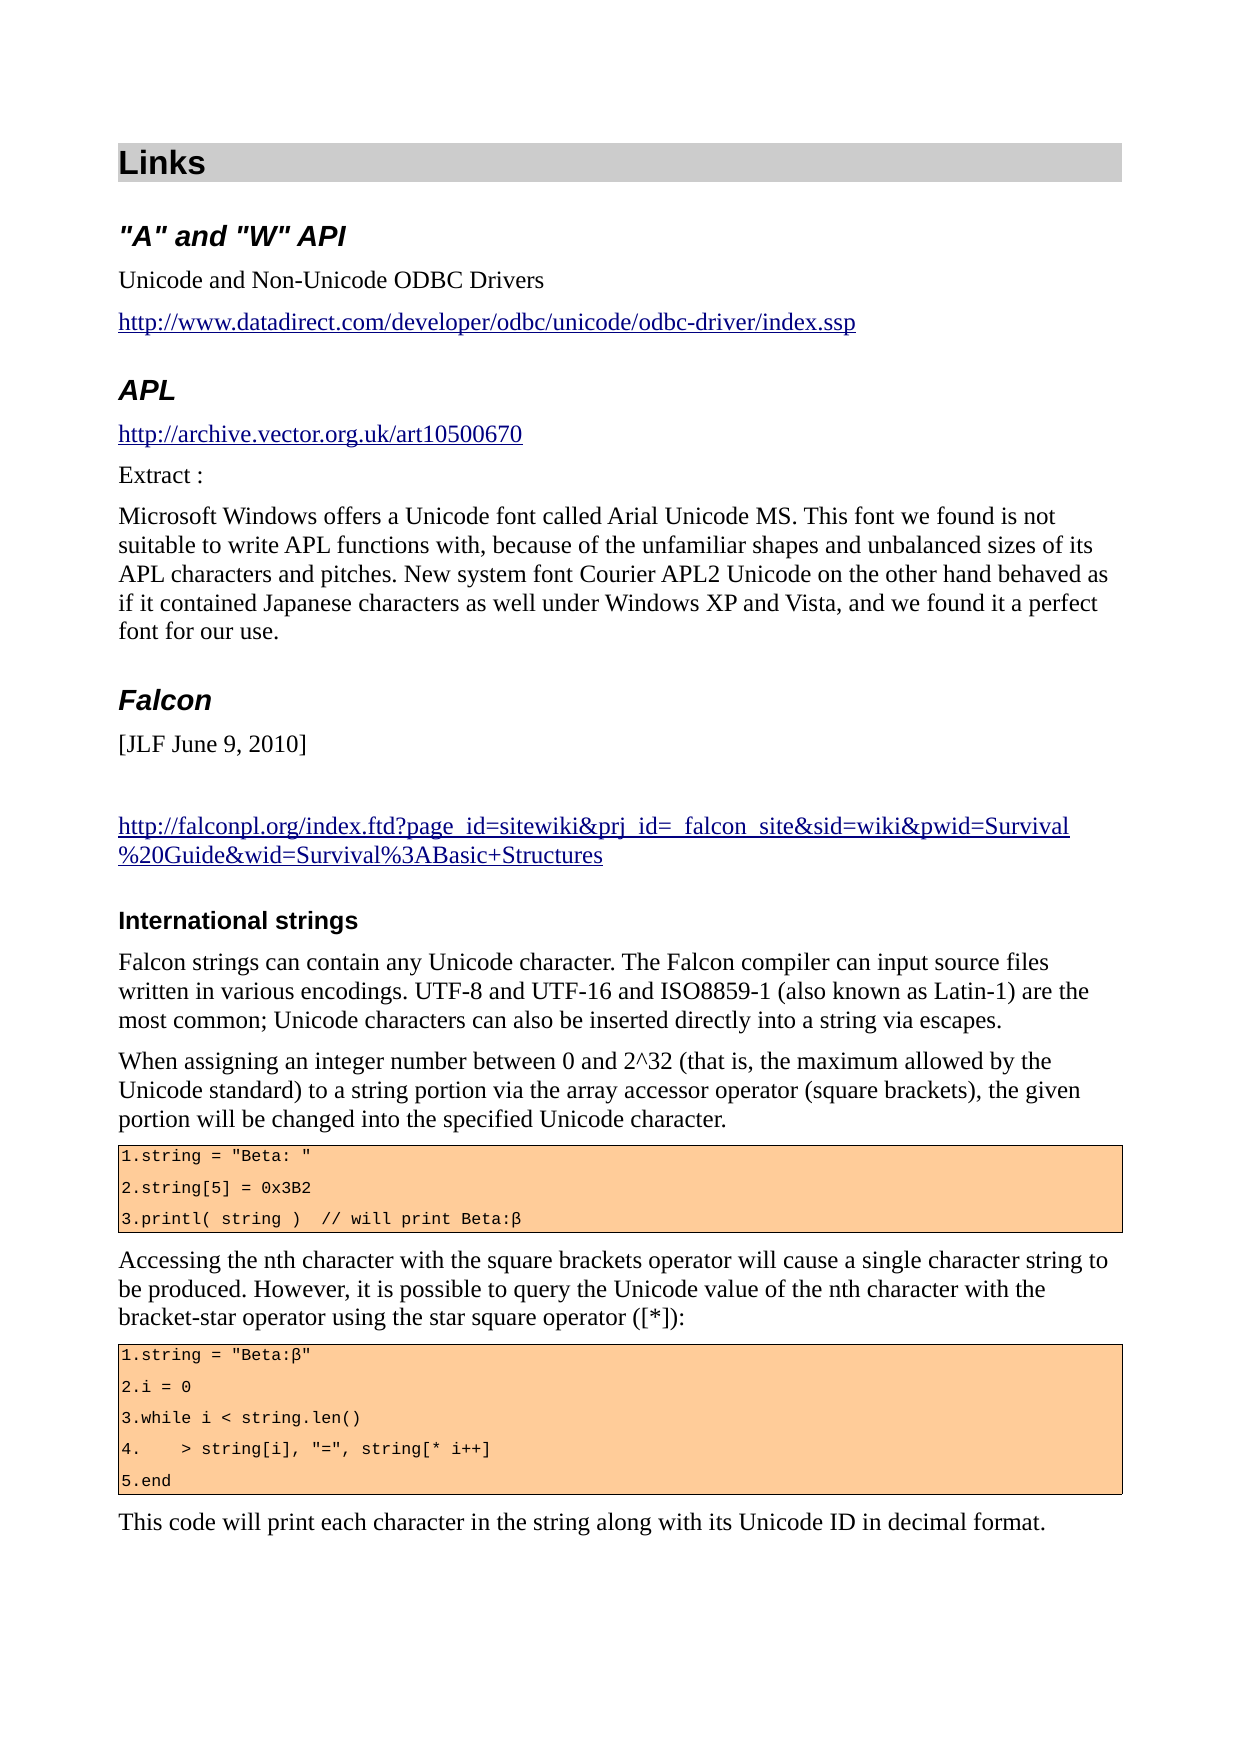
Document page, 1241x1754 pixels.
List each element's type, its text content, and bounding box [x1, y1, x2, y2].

text 3.while i < string.len() [119, 1406, 1122, 1428]
text 2.i = 0 [119, 1375, 1122, 1397]
subtitle Links [118, 143, 1122, 182]
subtitle Falcon [118, 683, 1122, 716]
subtitle International strings [118, 906, 1122, 935]
subtitle "A" and "W" API [118, 219, 1122, 253]
text 3.printl( string ) // will print Beta:β [119, 1208, 1122, 1232]
text [JLF June 9, 2010] [118, 729, 1122, 757]
text Accessing the nth character with the square brackets operator will cause a single character string to be produced. However, it is possible to query the Unicode value of the nth character with the bracket-star operator using the star square operator ([*]): [118, 1245, 1122, 1331]
subtitle APL [118, 373, 1122, 406]
text 4. > string[i], "=", string[* i++] [119, 1438, 1122, 1460]
text 1.string = "Beta: " [119, 1146, 1122, 1167]
text Extract : [118, 460, 1122, 489]
text 1.string = "Beta:β" [119, 1345, 1122, 1366]
text http://www.datadirect.com/developer/odbc/unicode/odbc-driver/index.ssp [118, 307, 1122, 335]
text This code will print each character in the string along with its Unicode ID in decimal format. [118, 1507, 1122, 1535]
text Unicode and Non-Unicode ODBC Drivers [118, 265, 1122, 294]
text 2.string[5] = 0x3B2 [119, 1176, 1122, 1198]
text Falcon strings can contain any Unicode character. The Falcon compiler can input source files written in various encodings. UTF-8 and UTF-16 and ISO8859-1 (also known as Latin-1) are the most common; Unicode characters can also be inserted directly into a string via escapes. [118, 947, 1122, 1034]
text http://falconpl.org/index.ftd?page_id=sitewiki&prj_id=_falcon_site&sid=wiki&pwid=Survival%20Guide&wid=Survival%3ABasic+Structures [118, 811, 1122, 869]
text 5.end [119, 1469, 1122, 1494]
text http://archive.vector.org.uk/art10500670 [118, 419, 1122, 448]
text When assigning an integer number between 0 and 2^32 (that is, the maximum allowed by the Unicode standard) to a string portion via the array accessor operator (square brackets), the given portion will be changed into the specified Unicode character. [118, 1046, 1122, 1132]
text Microsoft Windows offers a Unicode font called Arial Unicode MS. This font we found is not suitable to write APL functions with, because of the unfamiliar shapes and unbalanced sizes of its APL characters and pitches. New system font Courier APL2 Unicode on the other hand behaved as if it contained Japanese characters as well under Windows XP and Vista, and we found it a perfect font for our use. [118, 501, 1122, 645]
